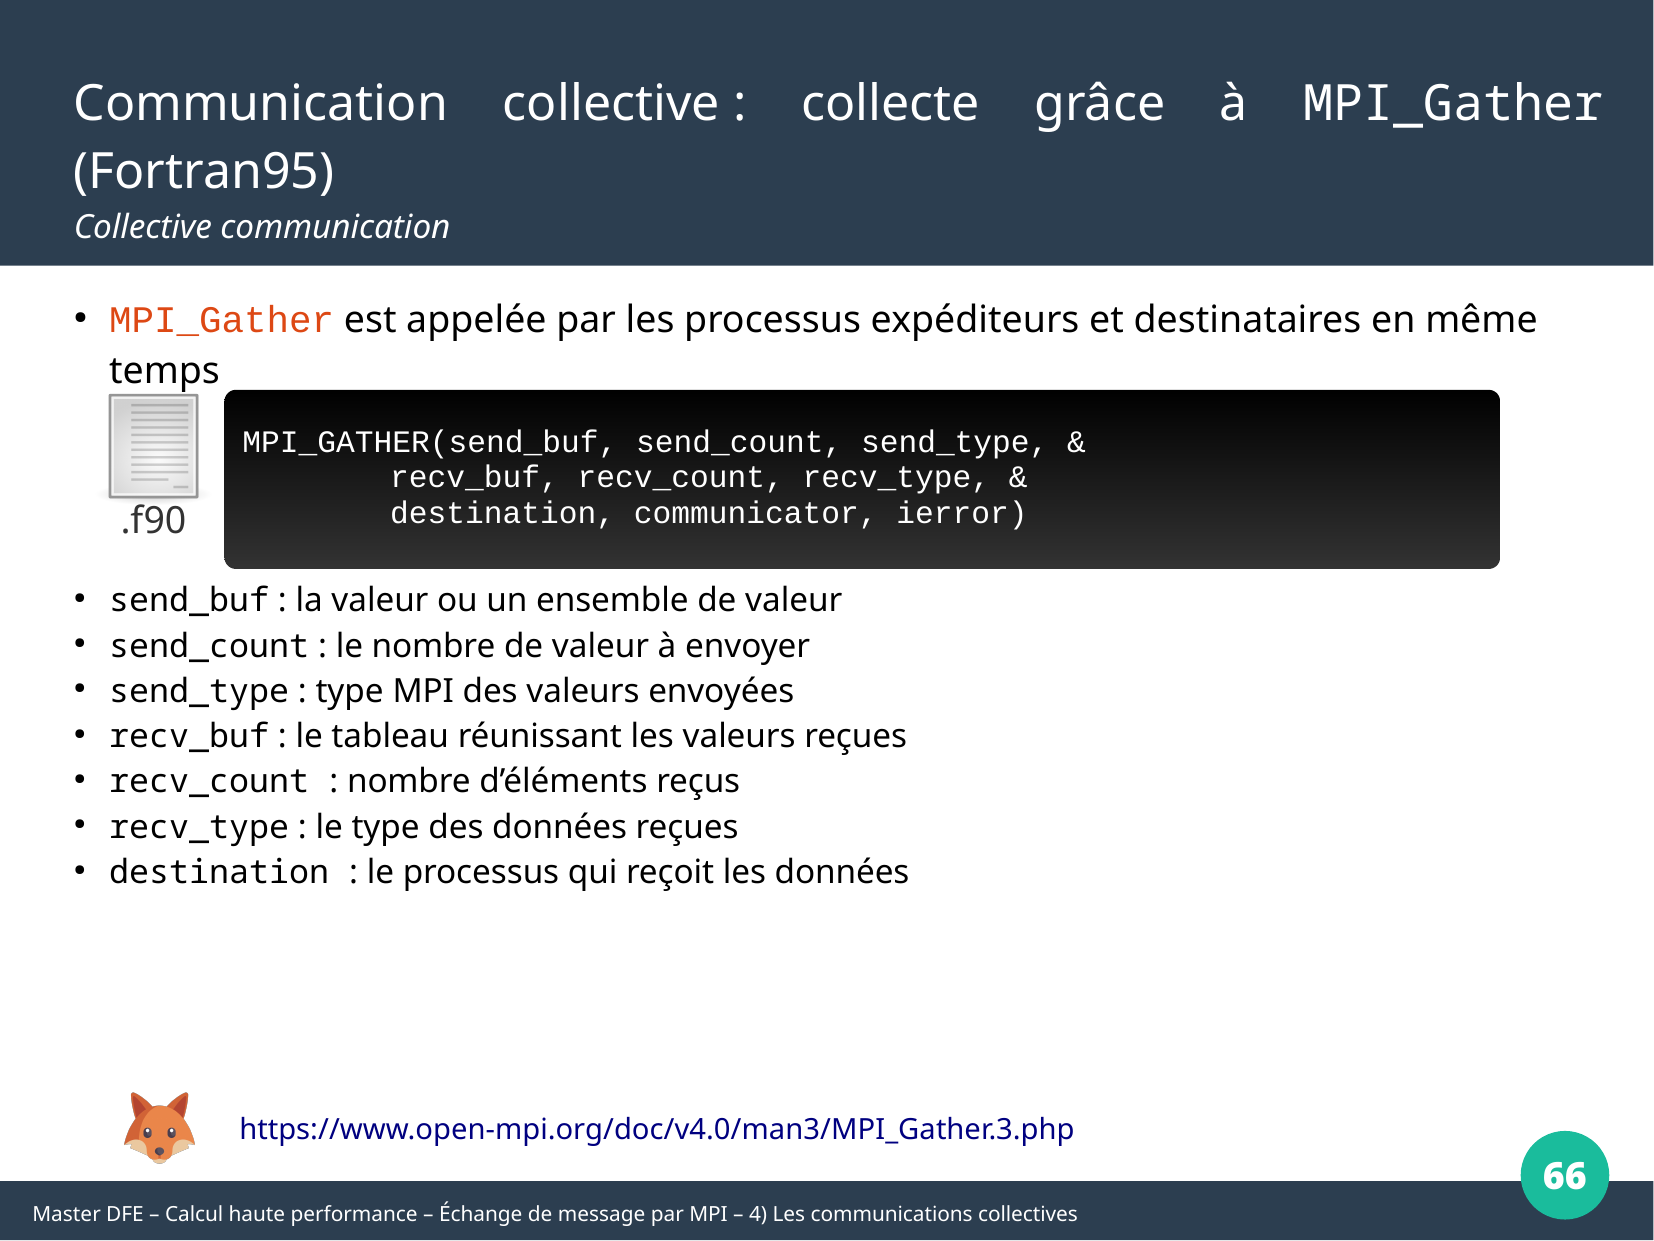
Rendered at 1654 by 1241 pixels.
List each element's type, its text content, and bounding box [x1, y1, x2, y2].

text_box .f90 [76, 486, 231, 553]
text_box MPI_Gather est appelée par les processus expéditeurs et destinataires en même temps [59, 285, 1619, 355]
text_box MPI_GATHER(send_buf, send_count, send_type, & recv_buf, recv_count, recv_type, & destination, communicator, ierror) [224, 389, 1501, 568]
picture [94, 389, 213, 486]
text_box Communication collective : collecte grâce à MPI_Gather (Fortran95) Collective communication [59, 59, 1619, 256]
text_box send_buf : la valeur ou un ensemble de valeur send_count : le nombre de valeur à envoyer send_type : type MPI des valeurs envoyées recv_buf : le tableau réunissant les valeurs reçues recv_count : nombre d’éléments reçus recv_type : le type des données reçues destination : le processus qui reçoit les données [59, 568, 1619, 998]
text_box https://www.open-mpi.org/doc/v4.0/man3/MPI_Gather.3.php [224, 1100, 1489, 1170]
text_box Master DFE – Calcul haute performance – Échange de message par MPI – 4) Les communications collectives [17, 1191, 1436, 1235]
picture [124, 1092, 195, 1164]
